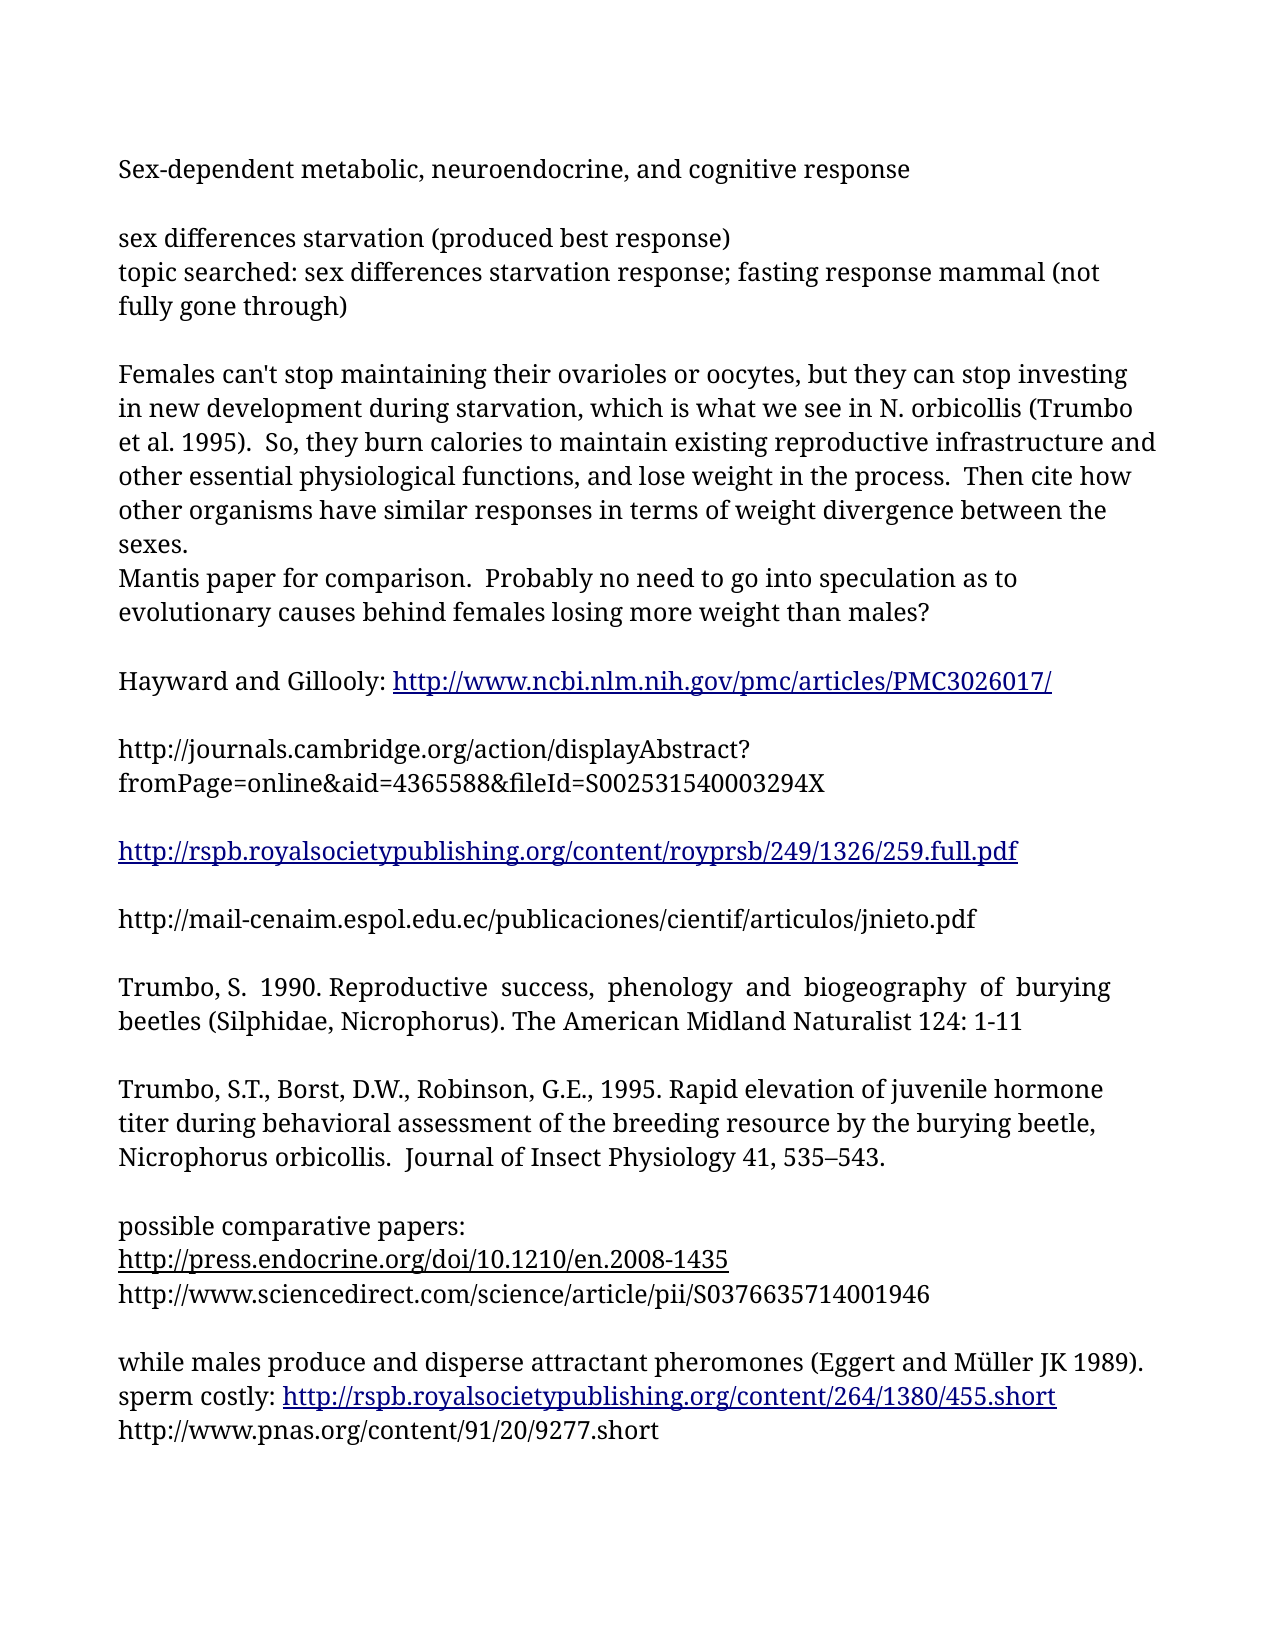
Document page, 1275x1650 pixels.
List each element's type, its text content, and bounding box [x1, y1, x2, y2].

text http://journals.cambridge.org/action/displayAbstract?fromPage=online&aid=4365588&fileId=S002531540003294X [118, 731, 1157, 799]
text Trumbo, S.T., Borst, D.W., Robinson, G.E., 1995. Rapid elevation of juvenile hormone titer during behavioral assessment of the breeding resource by the burying beetle, Nicrophorus orbicollis. Journal of Insect Physiology 41, 535–543. [118, 1072, 1157, 1174]
text http://rspb.royalsocietypublishing.org/content/royprsb/249/1326/259.full.pdf [118, 833, 1157, 867]
text Females can't stop maintaining their ovarioles or oocytes, but they can stop investing in new development during starvation, which is what we see in N. orbicollis (Trumbo et al. 1995). So, they burn calories to maintain existing reproductive infrastructure and other essential physiological functions, and lose weight in the process. Then cite how other organisms have similar responses in terms of weight divergence between the sexes. [118, 357, 1157, 561]
text http://mail-cenaim.espol.edu.ec/publicaciones/cientif/articulos/jnieto.pdf [118, 902, 1157, 936]
text Trumbo, S. 1990. Reproductive success, phenology and biogeography of burying beetles (Silphidae, Nicrophorus). The American Midland Naturalist 124: 1-11 [118, 970, 1157, 1038]
text http://www.pnas.org/content/91/20/9277.short [118, 1412, 1157, 1447]
text while males produce and disperse attractant pheromones (Eggert and Müller JK 1989). [118, 1344, 1157, 1378]
text sex differences starvation (produced best response) [118, 220, 1157, 254]
text sperm costly: http://rspb.royalsocietypublishing.org/content/264/1380/455.short [118, 1378, 1157, 1412]
text Sex-dependent metabolic, neuroendocrine, and cognitive response [118, 152, 1157, 186]
text topic searched: sex differences starvation response; fasting response mammal (not fully gone through) [118, 254, 1157, 322]
text Hayward and Gillooly: http://www.ncbi.nlm.nih.gov/pmc/articles/PMC3026017/ [118, 663, 1157, 697]
text http://www.sciencedirect.com/science/article/pii/S0376635714001946 [118, 1276, 1157, 1310]
text Mantis paper for comparison. Probably no need to go into speculation as to evolutionary causes behind females losing more weight than males? [118, 561, 1157, 629]
text possible comparative papers: [118, 1208, 1157, 1242]
text http://press.endocrine.org/doi/10.1210/en.2008-1435 [118, 1242, 1157, 1276]
